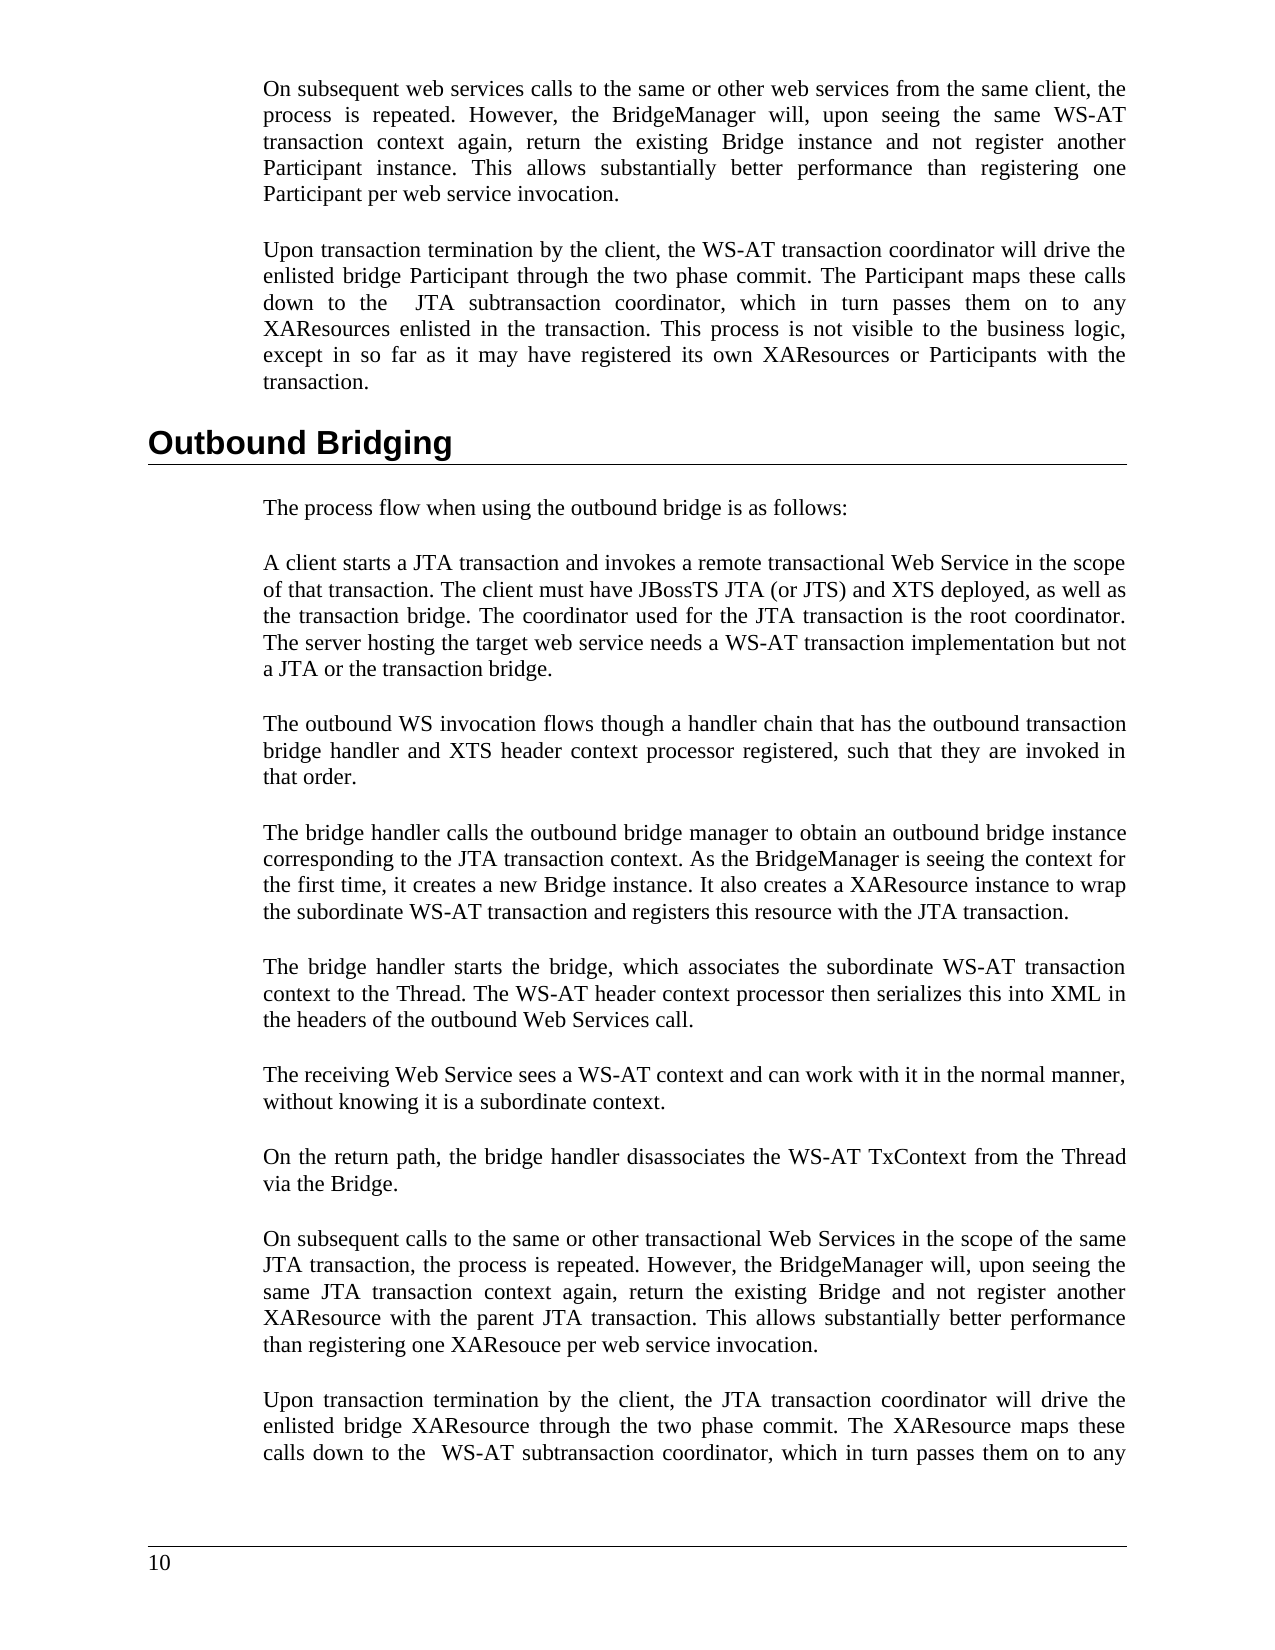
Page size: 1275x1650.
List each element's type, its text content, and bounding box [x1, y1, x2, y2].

text Upon transaction termination by the client, the JTA transaction coordinator will drive the enlisted bridge XAResource through the two phase commit. The XAResource maps these calls down to the WS-AT subtransaction coordinator, which in turn passes them on to any [263, 1386, 1127, 1465]
text The receiving Web Service sees a WS-AT context and can work with it in the normal manner, without knowing it is a subordinate context. [263, 1061, 1127, 1114]
text The bridge handler starts the bridge, which associates the subordinate WS-AT transaction context to the Thread. The WS-AT header context processor then serializes this into XML in the headers of the outbound Web Services call. [263, 953, 1127, 1032]
text The process flow when using the outbound bridge is as follows: [263, 494, 1127, 520]
text The outbound WS invocation flows though a handler chain that has the outbound transaction bridge handler and XTS header context processor registered, such that they are invoked in that order. [263, 710, 1127, 789]
text The bridge handler calls the outbound bridge manager to obtain an outbound bridge instance corresponding to the JTA transaction context. As the BridgeManager is seeing the context for the first time, it creates a new Bridge instance. It also creates a XAResource instance to wrap the subordinate WS-AT transaction and registers this resource with the JTA transaction. [263, 819, 1127, 924]
text On subsequent calls to the same or other transactional Web Services in the scope of the same JTA transaction, the process is repeated. However, the BridgeManager will, upon seeing the same JTA transaction context again, return the existing Bridge and not register another XAResource with the parent JTA transaction. This allows substantially better performance than registering one XAResouce per web service invocation. [263, 1225, 1127, 1357]
text A client starts a JTA transaction and invokes a remote transactional Web Service in the scope of that transaction. The client must have JBossTS JTA (or JTS) and XTS deployed, as well as the transaction bridge. The coordinator used for the JTA transaction is the root coordinator. The server hosting the target web service needs a WS-AT transaction implementation but not a JTA or the transaction bridge. [263, 549, 1127, 681]
text On subsequent web services calls to the same or other web services from the same client, the process is repeated. However, the BridgeManager will, upon seeing the same WS-AT transaction context again, return the existing Bridge instance and not register another Participant instance. This allows substantially better performance than registering one Participant per web service invocation. [263, 75, 1127, 207]
subtitle Outbound Bridging [148, 423, 1127, 464]
text On the return path, the bridge handler disassociates the WS-AT TxContext from the Thread via the Bridge. [263, 1143, 1127, 1196]
text Upon transaction termination by the client, the WS-AT transaction coordinator will drive the enlisted bridge Participant through the two phase commit. The Participant maps these calls down to the JTA subtransaction coordinator, which in turn passes them on to any XAResources enlisted in the transaction. This process is not visible to the business logic, except in so far as it may have registered its own XAResources or Participants with the transaction. [263, 236, 1127, 394]
